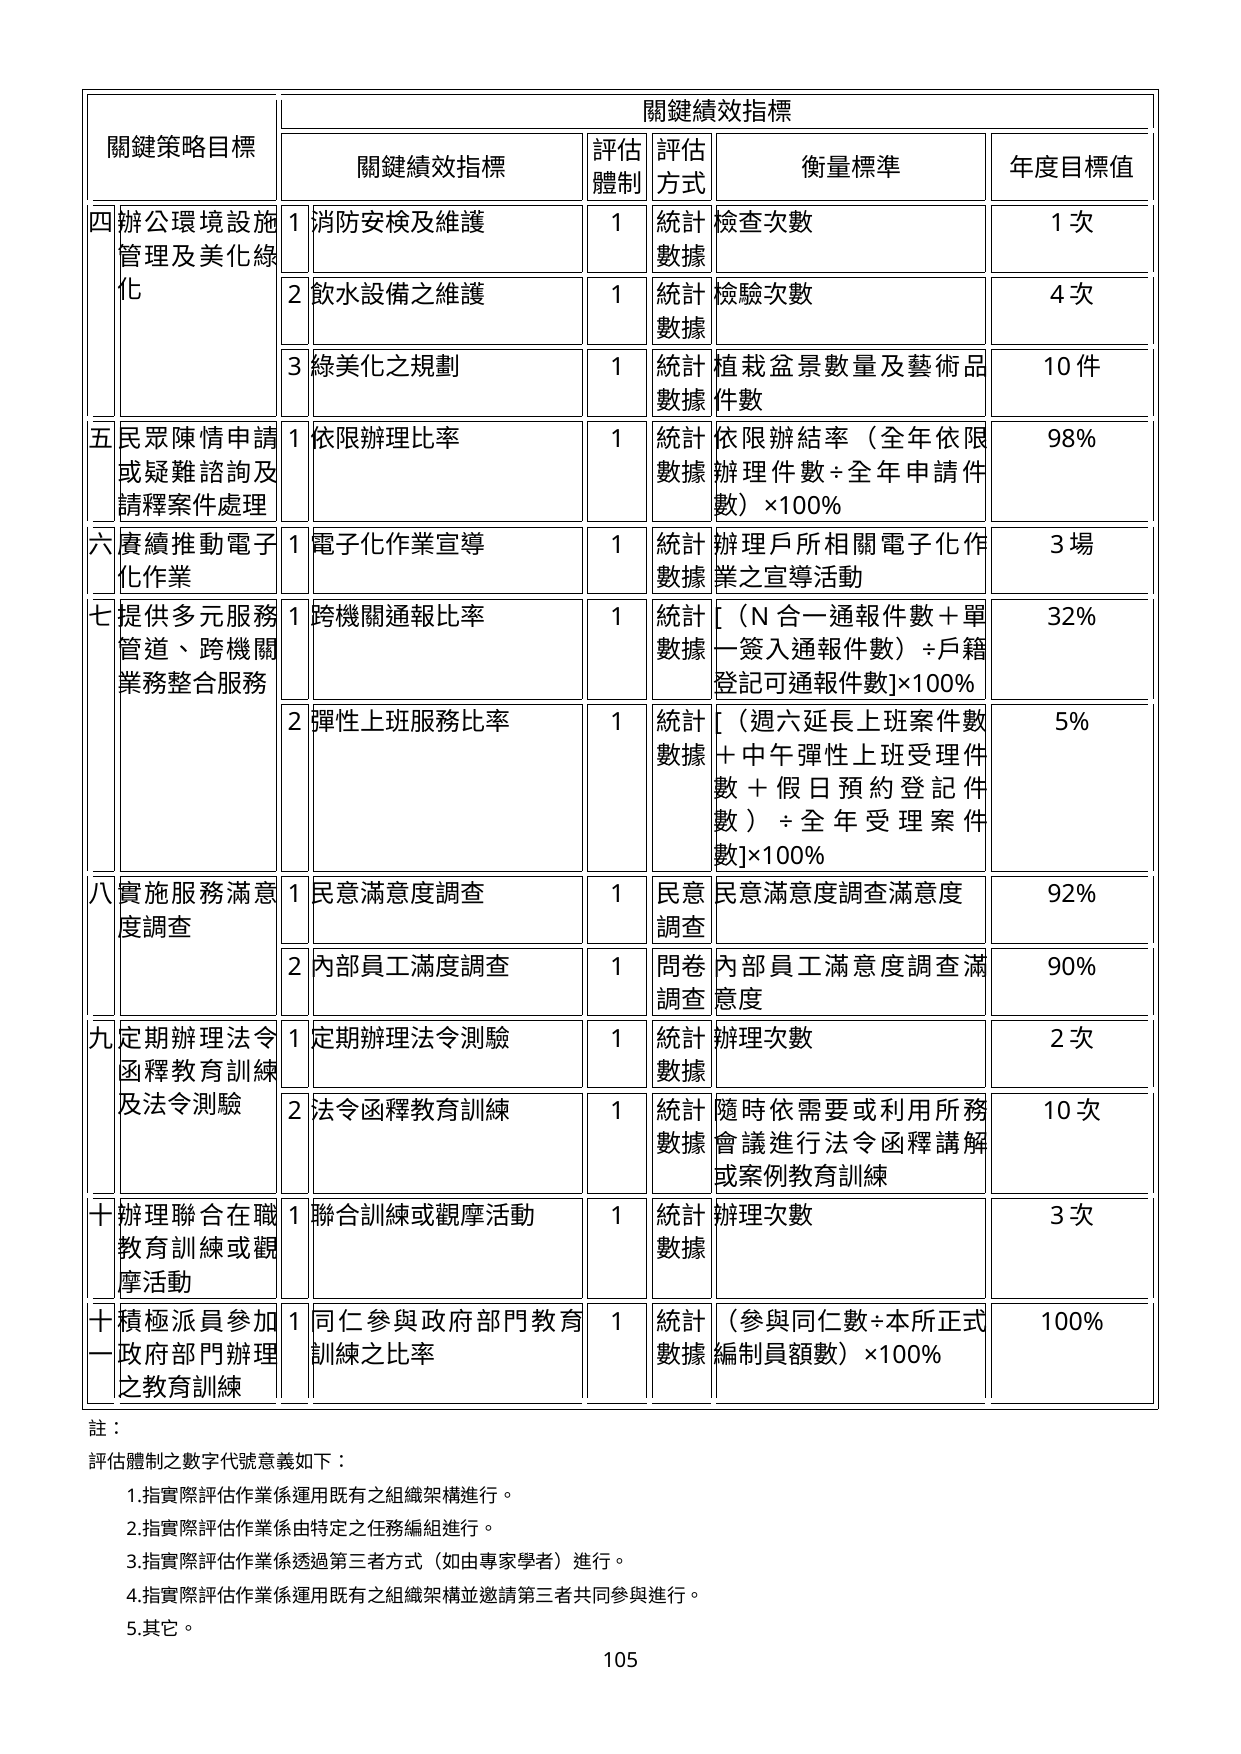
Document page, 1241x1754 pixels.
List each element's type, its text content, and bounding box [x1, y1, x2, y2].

table_cell 1 [585, 943, 649, 1015]
table_cell 問卷調查 [649, 943, 714, 1015]
table_cell 1 [585, 344, 649, 416]
table_cell 統計數據 [649, 1298, 714, 1403]
table_cell 1 [278, 593, 311, 699]
table_cell 統計數據 [649, 699, 714, 871]
table_cell 十一 [85, 1298, 117, 1403]
table_cell 賡續推動電子化作業 [117, 521, 278, 593]
table_cell 3 [278, 344, 311, 416]
table_cell 彈性上班服務比率 [311, 699, 585, 871]
table_cell 統計數據 [649, 1193, 714, 1298]
table_cell 衡量標準 [714, 129, 988, 199]
text 5.其它。 [89, 1609, 1152, 1642]
table_cell 1次 [988, 200, 1156, 272]
table_cell 統計數據 [649, 272, 714, 344]
table_cell 檢驗次數 [714, 272, 988, 344]
table_cell 實施服務滿意度調查 [117, 871, 278, 1015]
text 評估體制之數字代號意義如下： [89, 1442, 1152, 1475]
table_cell 提供多元服務管道、跨機關業務整合服務 [117, 593, 278, 871]
table_cell 1 [585, 593, 649, 699]
table_cell 1 [585, 1298, 649, 1403]
table_cell 統計數據 [649, 344, 714, 416]
table_cell 2 [278, 1087, 311, 1192]
table_cell 統計數據 [649, 1087, 714, 1192]
table_cell 年度目標值 [988, 128, 1156, 199]
table_cell 1 [278, 1015, 311, 1087]
table_cell 植栽盆景數量及藝術品件數 [714, 344, 988, 416]
table_cell 1 [278, 521, 311, 593]
table_cell 10次 [988, 1087, 1156, 1192]
text 3.指實際評估作業係透過第三者方式（如由專家學者）進行。 [89, 1542, 1152, 1575]
table_cell 1 [585, 1193, 649, 1298]
table_cell 關鍵績效指標 [278, 128, 585, 199]
table_cell 2次 [988, 1015, 1156, 1087]
table_cell 定期辦理法令測驗 [311, 1015, 585, 1087]
table_cell 辦理次數 [714, 1193, 988, 1298]
table_cell （參與同仁數÷本所正式編制員額數）×100% [714, 1298, 988, 1403]
table_cell 辦理戶所相關電子化作業之宣導活動 [714, 521, 988, 593]
table_cell 1 [278, 1298, 311, 1403]
table_cell 消防安検及維護 [311, 200, 585, 272]
table_cell 七 [85, 593, 117, 871]
table_cell [（週六延長上班案件數＋中午彈性上班受理件數＋假日預約登記件數）÷全年受理案件數]×100% [714, 699, 988, 871]
table_cell 定期辦理法令函釋教育訓練及法令測驗 [117, 1015, 278, 1192]
table_cell 3次 [988, 1193, 1156, 1298]
table_cell 評估 方式 [649, 129, 714, 199]
table_cell 1 [585, 200, 649, 272]
table_cell 民意滿意度調查滿意度 [714, 871, 988, 943]
table_cell 統計數據 [649, 416, 714, 521]
text 1.指實際評估作業係運用既有之組織架構進行。 [89, 1475, 1152, 1509]
text 註： [89, 1410, 1152, 1442]
table_cell 2 [278, 272, 311, 344]
table_cell 32% [988, 593, 1156, 699]
table_cell 十 [85, 1193, 117, 1298]
table_cell 92% [988, 871, 1156, 943]
table_cell 統計數據 [649, 521, 714, 593]
table_cell 依限辦結率（全年依限辦理件數÷全年申請件數）×100% [714, 416, 988, 521]
table_cell 2 [278, 699, 311, 871]
table_cell 10件 [988, 344, 1156, 416]
table_cell 3場 [988, 521, 1156, 593]
table_cell 法令函釋教育訓練 [311, 1087, 585, 1192]
table_cell 1 [278, 416, 311, 521]
table_cell 1 [585, 871, 649, 943]
table_cell 1 [278, 200, 311, 272]
text 2.指實際評估作業係由特定之任務編組進行。 [89, 1509, 1152, 1542]
table_header 關鍵績效指標 [278, 90, 1156, 127]
table_cell 九 [85, 1015, 117, 1192]
table_cell 電子化作業宣導 [311, 521, 585, 593]
table_cell 五 [85, 416, 117, 521]
table_cell 統計數據 [649, 1015, 714, 1087]
table_cell 飲水設備之維護 [311, 272, 585, 344]
table_cell 1 [585, 1015, 649, 1087]
table_cell 辦理次數 [714, 1015, 988, 1087]
table_cell 1 [278, 871, 311, 943]
table_cell 98% [988, 416, 1156, 521]
table_cell 2 [278, 943, 311, 1015]
table_cell 四 [85, 200, 117, 416]
table_cell 聯合訓練或觀摩活動 [311, 1193, 585, 1298]
table_cell 積極派員參加政府部門辦理之教育訓練 [117, 1298, 278, 1403]
table_cell 1 [585, 521, 649, 593]
table_cell 同仁參與政府部門教育訓練之比率 [311, 1298, 585, 1403]
table_cell 八 [85, 871, 117, 1015]
table_cell 1 [278, 1193, 311, 1298]
table_cell 內部員工滿意度調查滿意度 [714, 943, 988, 1015]
table_cell 六 [85, 521, 117, 593]
table_cell 統計數據 [649, 593, 714, 699]
table_cell 跨機關通報比率 [311, 593, 585, 699]
table_cell 辦理聯合在職教育訓練或觀摩活動 [117, 1193, 278, 1298]
table_cell 1 [585, 272, 649, 344]
text 4.指實際評估作業係運用既有之組織架構並邀請第三者共同參與進行。 [89, 1575, 1152, 1609]
table_cell 檢查次數 [714, 200, 988, 272]
table_cell 90% [988, 943, 1156, 1015]
table_cell 1 [585, 699, 649, 871]
table_cell 5% [988, 699, 1156, 871]
table_cell 1 [585, 1087, 649, 1192]
table_cell 綠美化之規劃 [311, 344, 585, 416]
table_cell 辦公環境設施管理及美化綠化 [117, 200, 278, 416]
table_cell 1 [585, 416, 649, 521]
table_cell 隨時依需要或利用所務會議進行法令函釋講解或案例教育訓練 [714, 1087, 988, 1192]
table_cell 100% [988, 1298, 1156, 1403]
table_cell 統計數據 [649, 200, 714, 272]
table_cell [（N合一通報件數＋單一簽入通報件數）÷戶籍登記可通報件數]×100% [714, 593, 988, 699]
table_header 關鍵策略目標 [85, 90, 278, 199]
table_cell 4次 [988, 272, 1156, 344]
table_cell 內部員工滿度調查 [311, 943, 585, 1015]
table_cell 評估 體制 [585, 129, 649, 199]
table_cell 民意滿意度調查 [311, 871, 585, 943]
table_cell 民眾陳情申請或疑難諮詢及請釋案件處理 [117, 416, 278, 521]
table_cell 依限辦理比率 [311, 416, 585, 521]
table_cell 民意調查 [649, 871, 714, 943]
